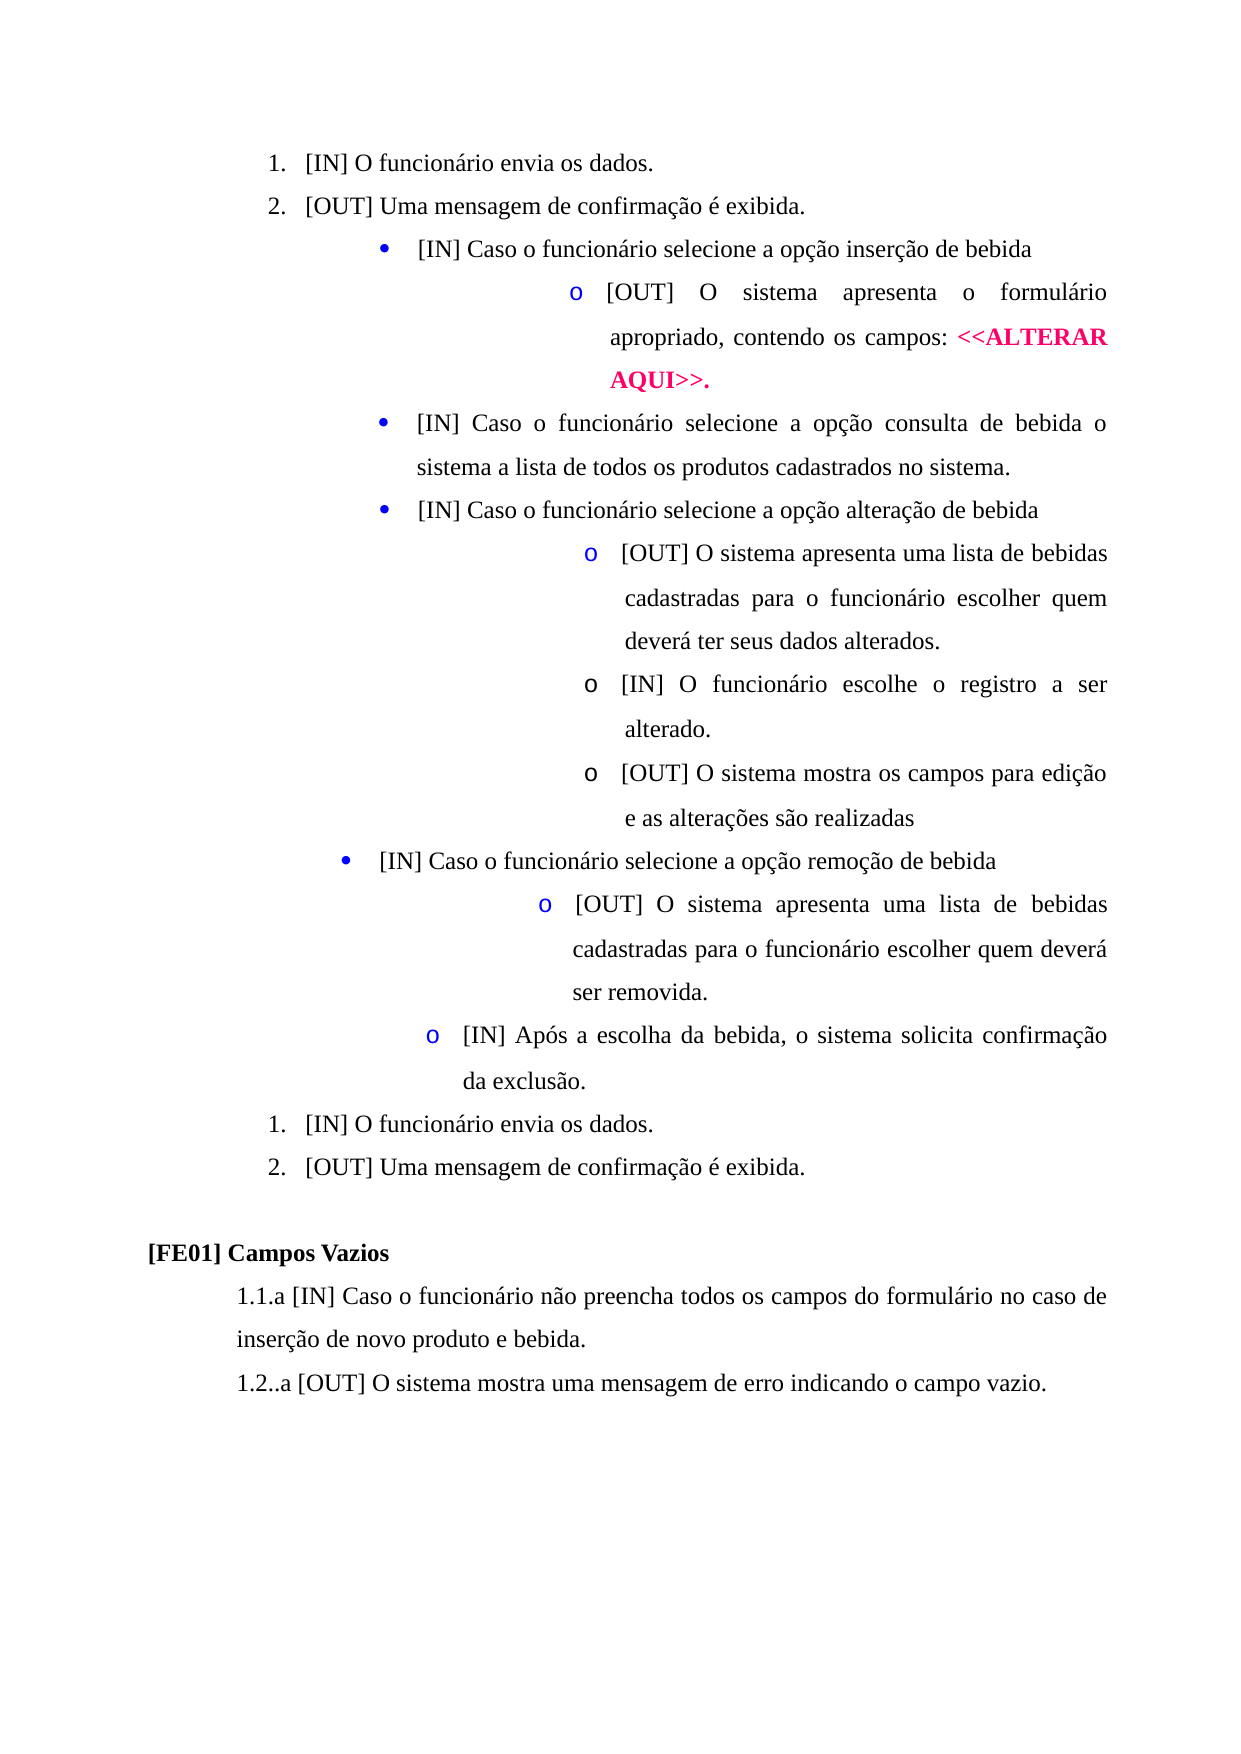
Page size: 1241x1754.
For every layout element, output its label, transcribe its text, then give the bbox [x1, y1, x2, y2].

text 1.1.a [IN] Caso o funcionário não preencha todos os campos do formulário no caso de inserção de novo produto e bebida. [236, 1281, 1107, 1353]
list [IN] Caso o funcionário selecione a opção remoção de bebida [342, 846, 1107, 875]
list [IN] Caso o funcionário selecione a opção consulta de bebida o sistema a lista de todos os produtos cadastrados no sistema. [379, 408, 1107, 480]
list [IN] O funcionário escolhe o registro a ser alterado. [583, 669, 1107, 743]
list [OUT] Uma mensagem de confirmação é exibida. [268, 1152, 1107, 1181]
list [IN] Caso o funcionário selecione a opção inserção de bebida [380, 234, 1107, 263]
list [OUT] O sistema mostra os campos para edição e as alterações são realizadas [583, 758, 1107, 832]
text [FE01] Campos Vazios [148, 1238, 1107, 1267]
list [IN] O funcionário envia os dados. [268, 148, 1107, 176]
text 1.2..a [OUT] O sistema mostra uma mensagem de erro indicando o campo vazio. [236, 1368, 1107, 1396]
list [IN] O funcionário envia os dados. [268, 1109, 1107, 1138]
list [OUT] O sistema apresenta uma lista de bebidas cadastradas para o funcionário escolher quem deverá ser removida. [535, 889, 1107, 1006]
list [OUT] O sistema apresenta uma lista de bebidas cadastradas para o funcionário escolher quem deverá ter seus dados alterados. [583, 538, 1107, 655]
list [OUT] Uma mensagem de confirmação é exibida. [268, 191, 1107, 219]
list [IN] Caso o funcionário selecione a opção alteração de bebida [380, 495, 1107, 523]
list [IN] Após a escolha da bebida, o sistema solicita confirmação da exclusão. [425, 1021, 1107, 1094]
list [OUT] O sistema apresenta o formulário apropriado, contendo os campos: <<ALTERAR AQUI>>. [568, 277, 1107, 394]
